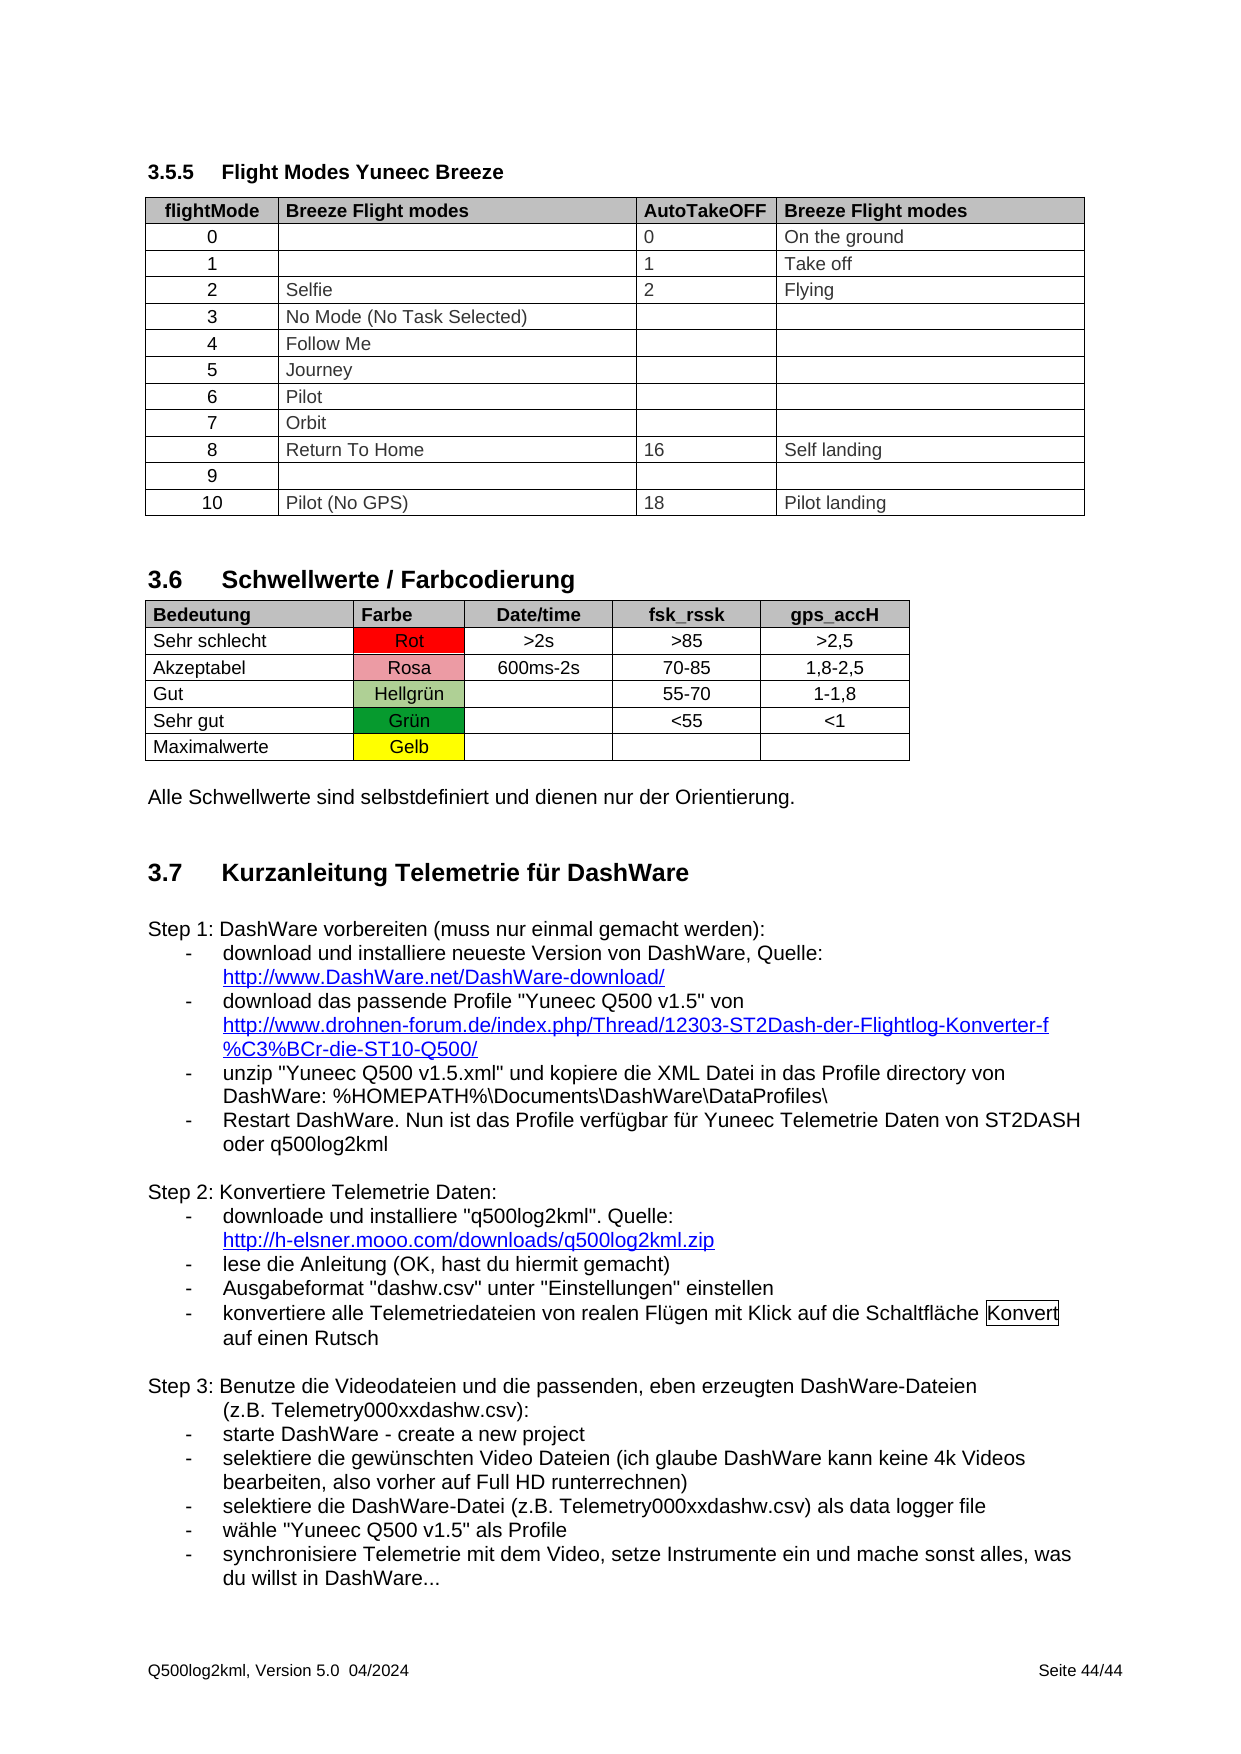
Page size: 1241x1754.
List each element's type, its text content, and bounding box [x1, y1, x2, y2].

list Ausgabeformat "dashw.csv" unter "Einstellungen" einstellen [185, 1276, 1093, 1300]
table_cell No Mode (No Task Selected) [279, 304, 636, 329]
table_cell Orbit [279, 410, 636, 436]
table_cell 70-85 [613, 655, 760, 680]
text Step 3: Benutze die Videodateien und die passenden, eben erzeugten DashWare-Dateien (z.B. Telemetry000xxdashw.csv): [148, 1374, 1093, 1422]
table_cell [279, 463, 636, 489]
table_header AutoTakeOFF [637, 198, 776, 223]
text Step 2: Konvertiere Telemetrie Daten: [148, 1180, 1093, 1204]
table_cell 10 [146, 490, 278, 515]
table_cell [637, 384, 776, 409]
table_cell Take off [777, 251, 1084, 276]
table_cell Rosa [354, 655, 464, 680]
table_cell [637, 330, 776, 356]
table_cell 1 [146, 251, 278, 276]
table_cell 0 [637, 224, 776, 250]
table_cell [637, 410, 776, 436]
table_cell 2 [637, 277, 776, 303]
table_cell >2,5 [761, 628, 909, 653]
table_cell [777, 463, 1084, 489]
table_cell [761, 734, 909, 760]
table_cell 16 [637, 437, 776, 462]
list download und installiere neueste Version von DashWare, Quelle: http://www.DashWare.net/DashWare-download/ [185, 941, 1093, 988]
table_cell 0 [146, 224, 278, 250]
table_cell [777, 304, 1084, 329]
table_header fsk_rssk [613, 601, 760, 627]
table_header Bedeutung [146, 601, 353, 627]
table_cell <55 [613, 708, 760, 733]
subtitle Schwellwerte / Farbcodierung [148, 565, 1093, 594]
table_cell Return To Home [279, 437, 636, 462]
table_cell [279, 251, 636, 276]
list download das passende Profile "Yuneec Q500 v1.5" von http://www.drohnen-forum.de/index.php/Thread/12303-ST2Dash-der-Flightlog-Konverter-f%C3%BCr-die-ST10-Q500/ [185, 988, 1093, 1060]
table_cell >85 [613, 628, 760, 653]
table_cell Follow Me [279, 330, 636, 356]
table_cell 9 [146, 463, 278, 489]
table_cell Selfie [279, 277, 636, 303]
table_cell Self landing [777, 437, 1084, 462]
table_cell Pilot (No GPS) [279, 490, 636, 515]
table_cell [637, 463, 776, 489]
table_cell Pilot [279, 384, 636, 409]
list downloade und installiere "q500log2kml". Quelle: http://h-elsner.mooo.com/downloads/q500log2kml.zip [185, 1204, 1093, 1252]
list unzip "Yuneec Q500 v1.5.xml" und kopiere die XML Datei in das Profile directory von DashWare: %HOMEPATH%\Documents\DashWare\DataProfiles\ [185, 1060, 1093, 1108]
list Restart DashWare. Nun ist das Profile verfügbar für Yuneec Telemetrie Daten von ST2DASH oder q500log2kml [185, 1108, 1093, 1156]
table_cell [279, 224, 636, 250]
list synchronisiere Telemetrie mit dem Video, setze Instrumente ein und mache sonst alles, was du willst in DashWare... [185, 1542, 1093, 1589]
table_header Breeze Flight modes [777, 198, 1084, 223]
table_cell Akzeptabel [146, 655, 353, 680]
table_cell [777, 410, 1084, 436]
table_cell Sehr gut [146, 708, 353, 733]
table_cell Gut [146, 681, 353, 707]
table_cell Rot [354, 628, 464, 653]
table_cell 6 [146, 384, 278, 409]
table_header Date/time [465, 601, 612, 627]
table_cell Hellgrün [354, 681, 464, 707]
list selektiere die DashWare-Datei (z.B. Telemetry000xxdashw.csv) als data logger file [185, 1494, 1093, 1518]
table_cell Maximalwerte [146, 734, 353, 760]
table_cell [637, 357, 776, 382]
table_cell [465, 734, 612, 760]
table_header Farbe [354, 601, 464, 627]
table_cell 8 [146, 437, 278, 462]
list konvertiere alle Telemetriedateien von realen Flügen mit Klick auf die Schaltfläche Konvert auf einen Rutsch [185, 1300, 1093, 1350]
text Step 1: DashWare vorbereiten (muss nur einmal gemacht werden): [148, 917, 1093, 941]
table_cell [613, 734, 760, 760]
list starte DashWare - create a new project [185, 1422, 1093, 1446]
table_cell [637, 304, 776, 329]
table_cell 1-1,8 [761, 681, 909, 707]
list lese die Anleitung (OK, hast du hiermit gemacht) [185, 1252, 1093, 1276]
table_cell Grün [354, 708, 464, 733]
list selektiere die gewünschten Video Dateien (ich glaube DashWare kann keine 4k Videos bearbeiten, also vorher auf Full HD runterrechnen) [185, 1446, 1093, 1494]
table_cell [465, 681, 612, 707]
table_cell Pilot landing [777, 490, 1084, 515]
table_cell 1,8-2,5 [761, 655, 909, 680]
table_cell Sehr schlecht [146, 628, 353, 653]
table_cell 18 [637, 490, 776, 515]
table_cell 2 [146, 277, 278, 303]
table_cell [777, 330, 1084, 356]
table_cell 7 [146, 410, 278, 436]
table_cell Journey [279, 357, 636, 382]
table_header Breeze Flight modes [279, 198, 636, 223]
table_header flightMode [146, 198, 278, 223]
table_cell [777, 357, 1084, 382]
table_cell Flying [777, 277, 1084, 303]
subtitle Kurzanleitung Telemetrie für DashWare [148, 858, 1093, 886]
table_header gps_accH [761, 601, 909, 627]
table_cell 1 [637, 251, 776, 276]
table_cell >2s [465, 628, 612, 653]
table_cell [465, 708, 612, 733]
table_cell On the ground [777, 224, 1084, 250]
table_cell 55-70 [613, 681, 760, 707]
subtitle Flight Modes Yuneec Breeze [148, 160, 1093, 184]
table_cell [777, 384, 1084, 409]
table_cell 5 [146, 357, 278, 382]
table_cell 600ms-2s [465, 655, 612, 680]
table_cell 3 [146, 304, 278, 329]
table_cell <1 [761, 708, 909, 733]
table_cell Gelb [354, 734, 464, 760]
table_cell 4 [146, 330, 278, 356]
list wähle "Yuneec Q500 v1.5" als Profile [185, 1518, 1093, 1542]
text Alle Schwellwerte sind selbstdefiniert und dienen nur der Orientierung. [148, 785, 1093, 809]
